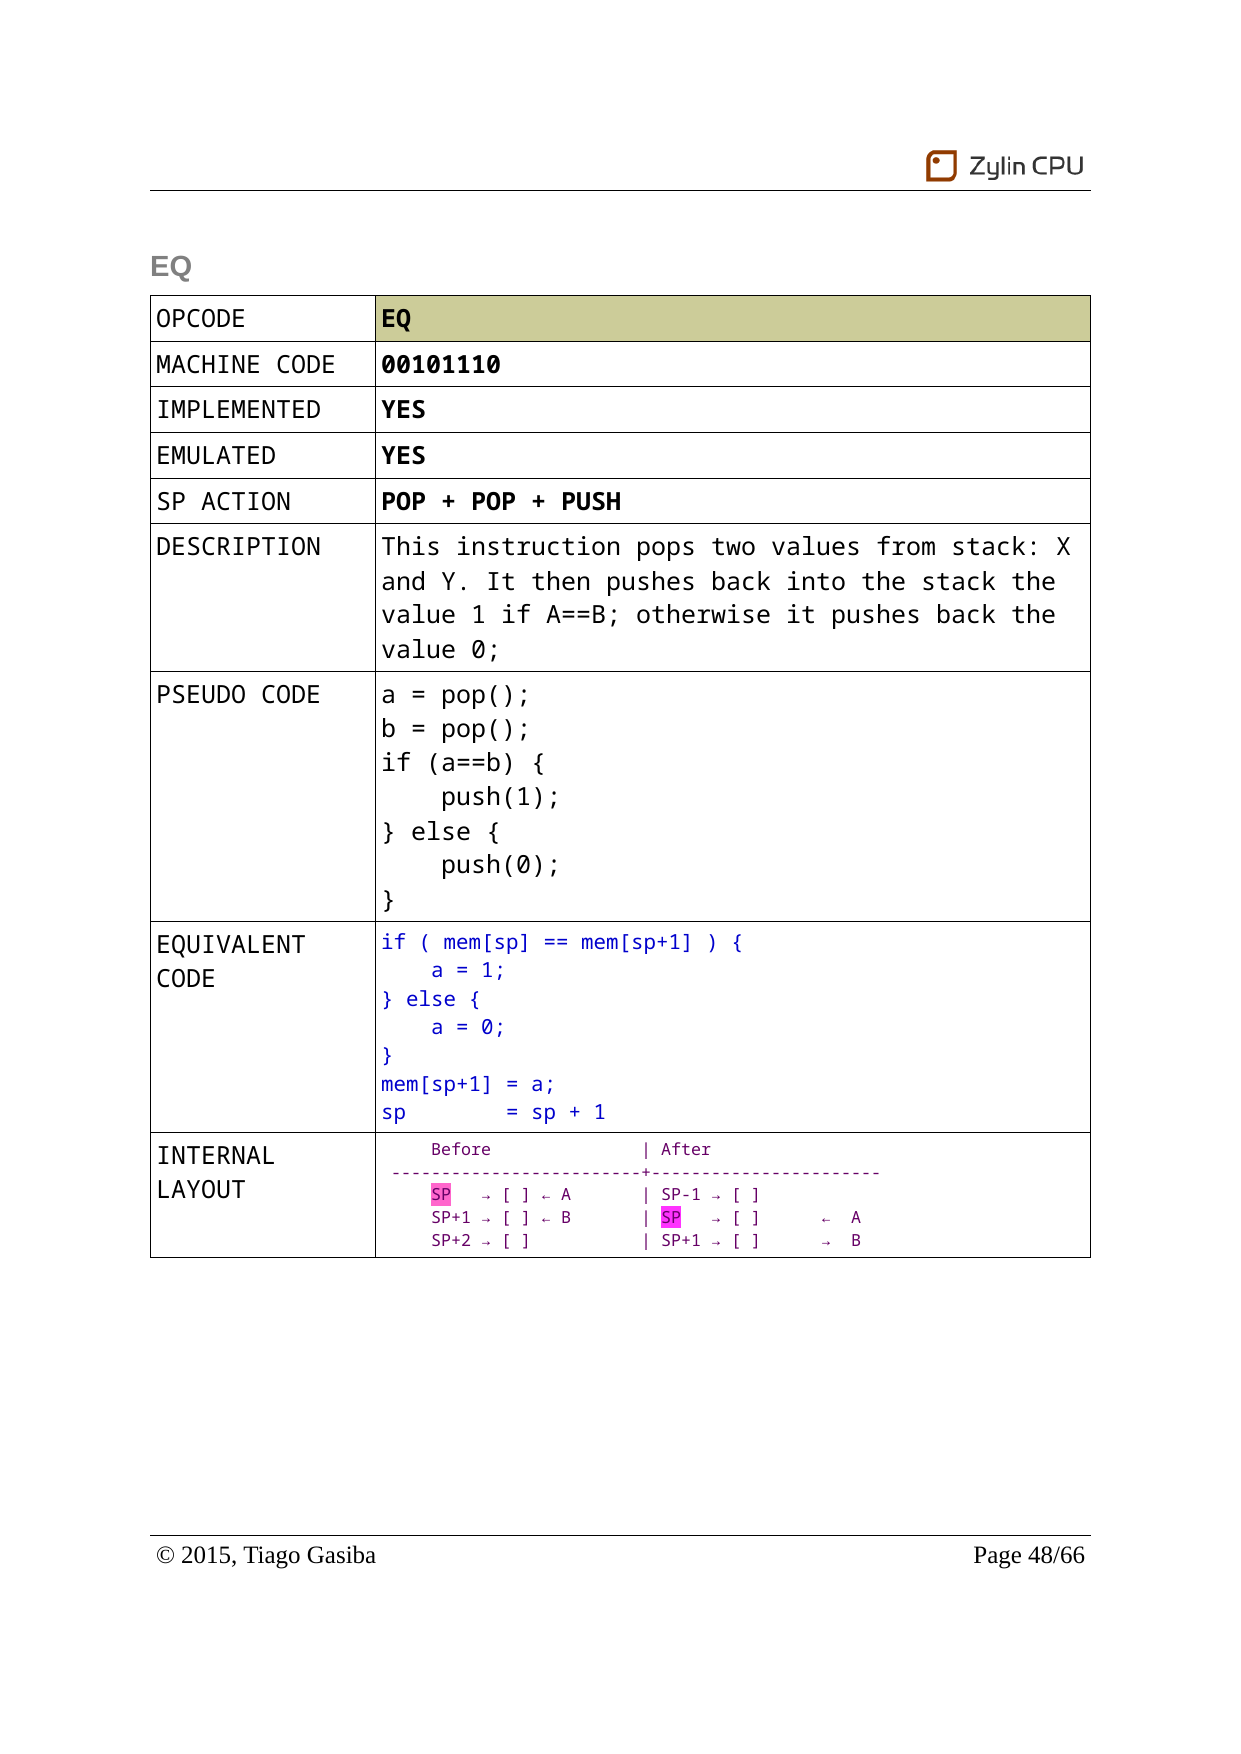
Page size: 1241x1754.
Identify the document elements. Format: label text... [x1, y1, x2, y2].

table_header EQ [376, 296, 1090, 341]
table_cell if ( mem[sp] == mem[sp+1] ) { a = 1; } else { a = 0; } mem[sp+1] = a; sp = sp + 1 [376, 922, 1090, 1132]
table_header OPCODE [151, 296, 375, 341]
table_cell Before | After -------------------------+----------------------- SP → [ ] ← A | SP-1 → [ ] SP+1 → [ ] ← B | SP → [ ] ← A SP+2 → [ ] | SP+1 → [ ] → B [376, 1133, 1090, 1257]
table_cell SP ACTION [151, 479, 375, 523]
table_cell This instruction pops two values from stack: X and Y. It then pushes back into the stack the value 1 if A==B; otherwise it pushes back the value 0; [376, 524, 1090, 671]
table_cell EMULATED [151, 433, 375, 478]
table_cell a = pop(); b = pop(); if (a==b) { push(1); } else { push(0); } [376, 672, 1090, 921]
table_cell YES [376, 387, 1090, 432]
table_cell POP + POP + PUSH [376, 479, 1090, 523]
table_cell MACHINE CODE [151, 342, 375, 386]
table_cell EQUIVALENT CODE [151, 922, 375, 1132]
table_cell INTERNAL LAYOUT [151, 1133, 375, 1257]
table_cell 00101110 [376, 342, 1090, 386]
subtitle EQ [150, 249, 1091, 283]
table_cell IMPLEMENTED [151, 387, 375, 432]
table_cell DESCRIPTION [151, 524, 375, 671]
table_cell YES [376, 433, 1090, 478]
picture [922, 148, 1151, 185]
table_cell PSEUDO CODE [151, 672, 375, 921]
